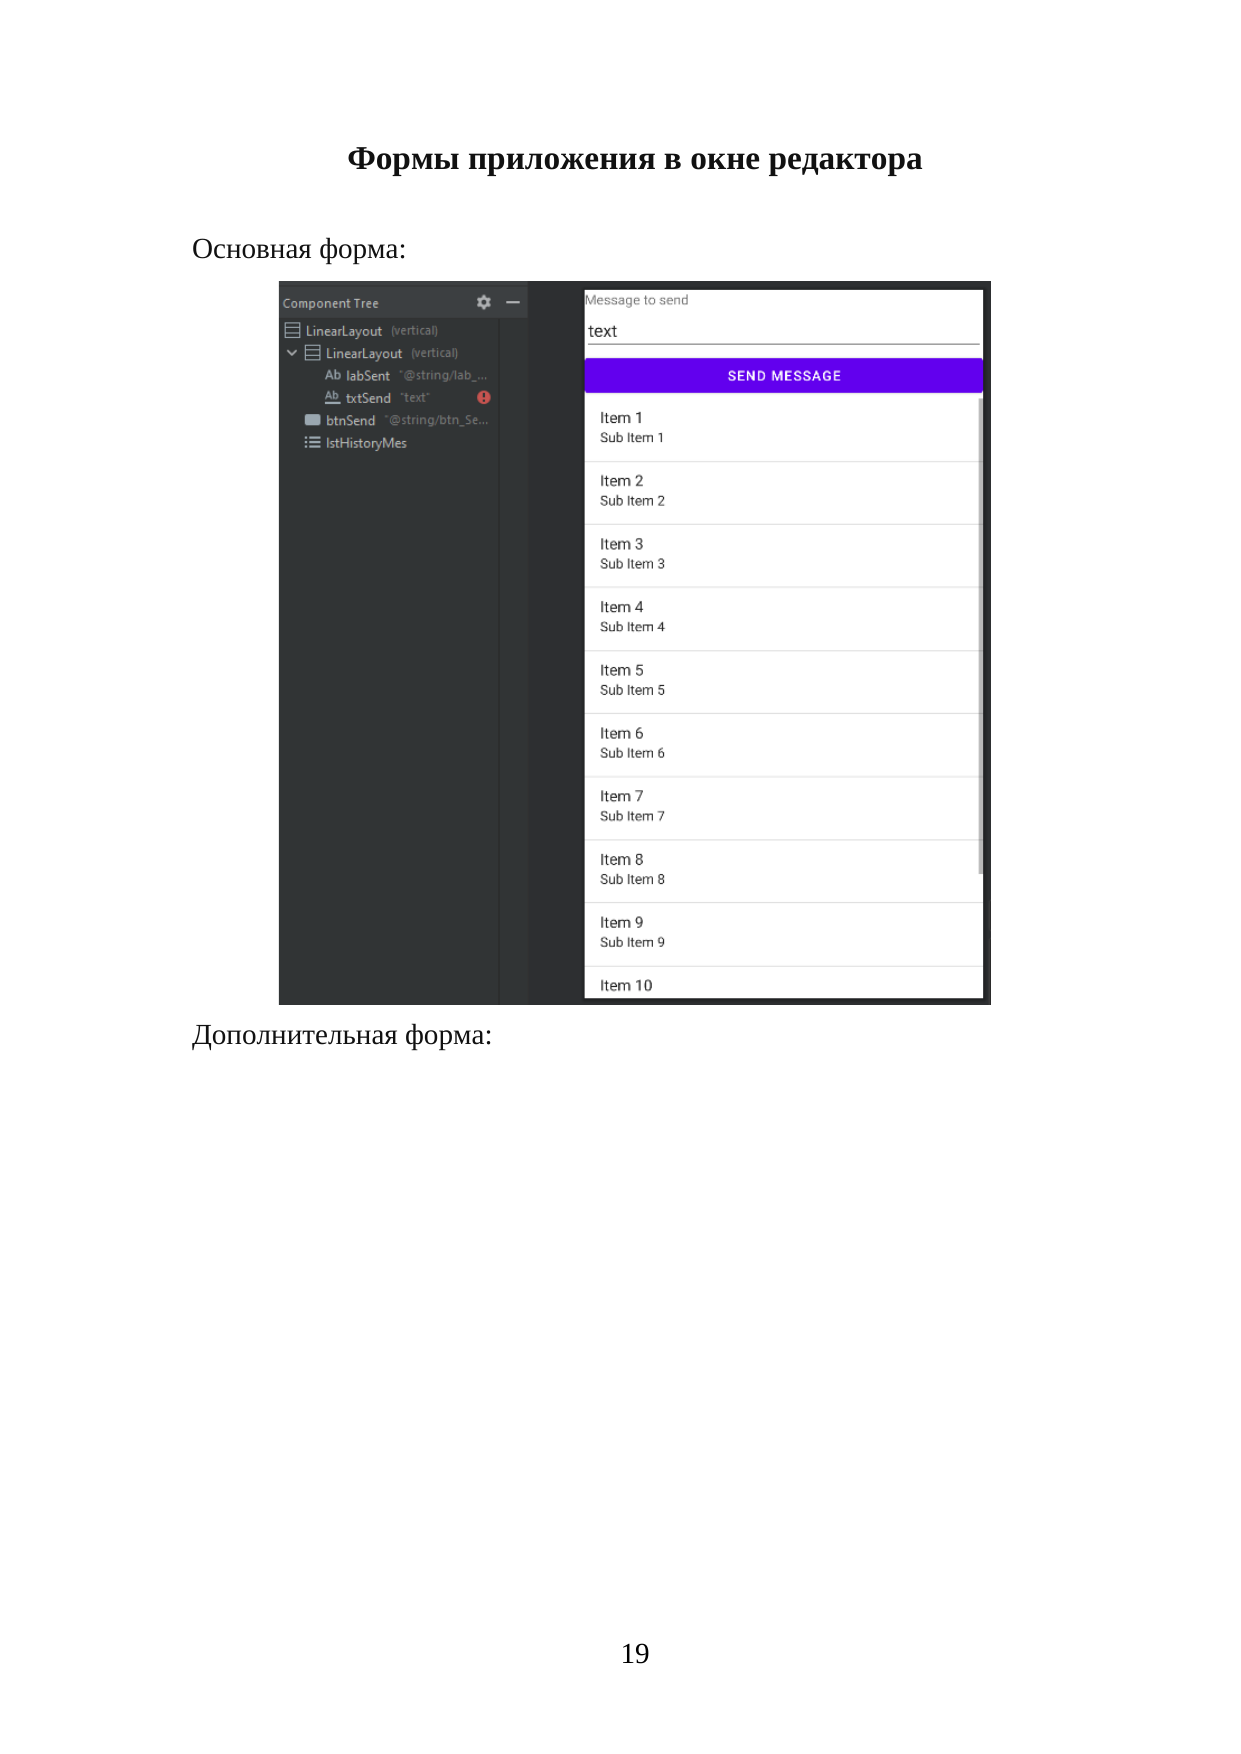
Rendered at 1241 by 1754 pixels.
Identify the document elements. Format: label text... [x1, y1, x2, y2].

text Формы приложения в окне редактора [118, 138, 1152, 177]
text Дополнительная форма: [118, 1017, 1152, 1051]
text Основная форма: [118, 232, 1152, 265]
